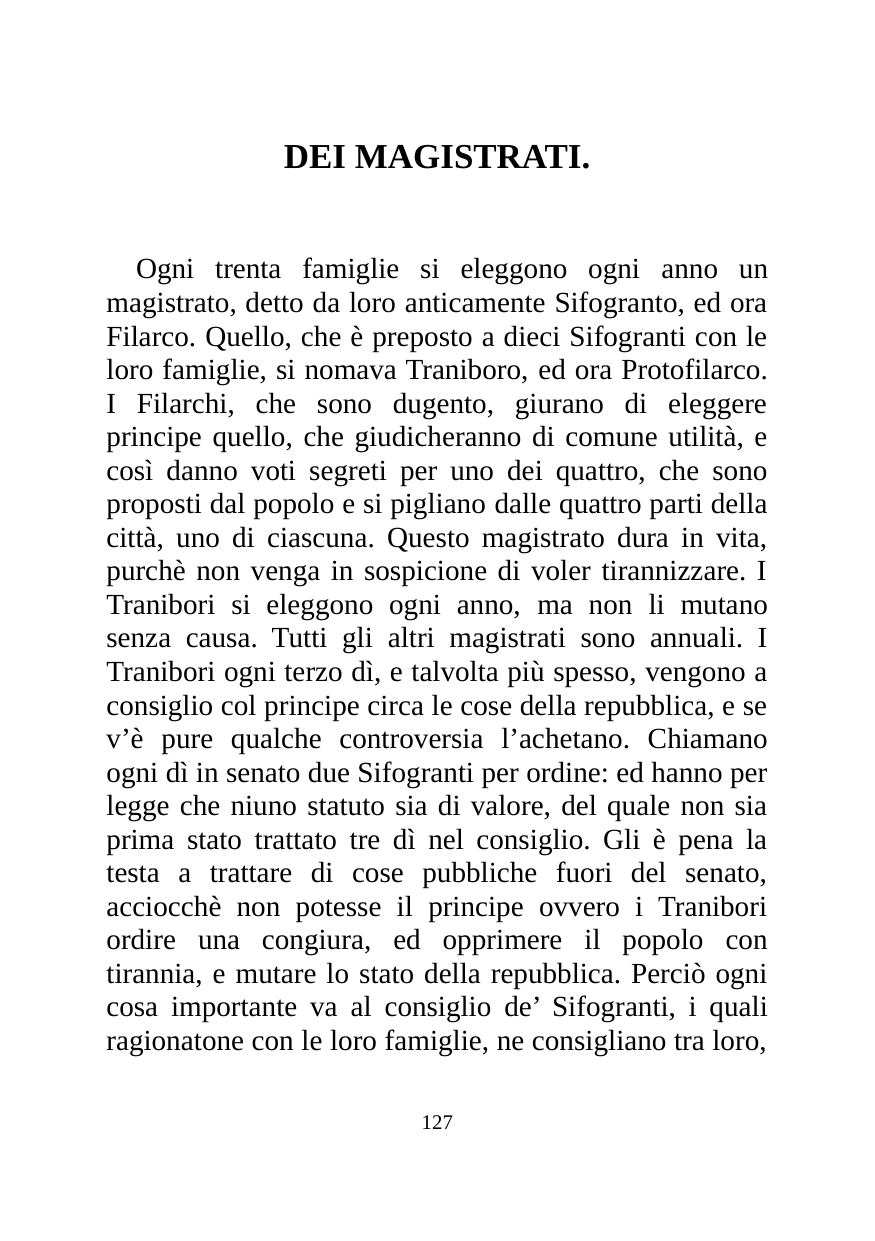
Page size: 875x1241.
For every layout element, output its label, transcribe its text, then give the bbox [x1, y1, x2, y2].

text Ogni trenta famiglie si eleggono ogni anno un magistrato, detto da loro anticamente Sifogranto, ed ora Filarco. Quello, che è preposto a dieci Sifogranti con le loro famiglie, si nomava Traniboro, ed ora Protofilarco. I Filarchi, che sono dugento, giurano di eleggere principe quello, che giudicheranno di comune utilità, e così danno voti segreti per uno dei quattro, che sono proposti dal popolo e si pigliano dalle quattro parti della città, uno di ciascuna. Questo magistrato dura in vita, purchè non venga in sospicione di voler tirannizzare. I Tranibori si eleggono ogni anno, ma non li mutano senza causa. Tutti gli altri magistrati sono annuali. I Tranibori ogni terzo dì, e talvolta più spesso, vengono a consiglio col principe circa le cose della repubblica, e se v’è pure qualche controversia l’achetano. Chiamano ogni dì in senato due Sifogranti per ordine: ed hanno per legge che niuno statuto sia di valore, del quale non sia prima stato trattato tre dì nel consiglio. Gli è pena la testa a trattare di cose pubbliche fuori del senato, acciocchè non potesse il principe ovvero i Tranibori ordire una congiura, ed opprimere il popolo con tirannia, e mutare lo stato della repubblica. Perciò ogni cosa importante va al consiglio de’ Sifogranti, i quali ragionatone con le loro famiglie, ne consigliano tra loro, [106, 252, 768, 1057]
subtitle DEI MAGISTRATI. [106, 136, 768, 176]
